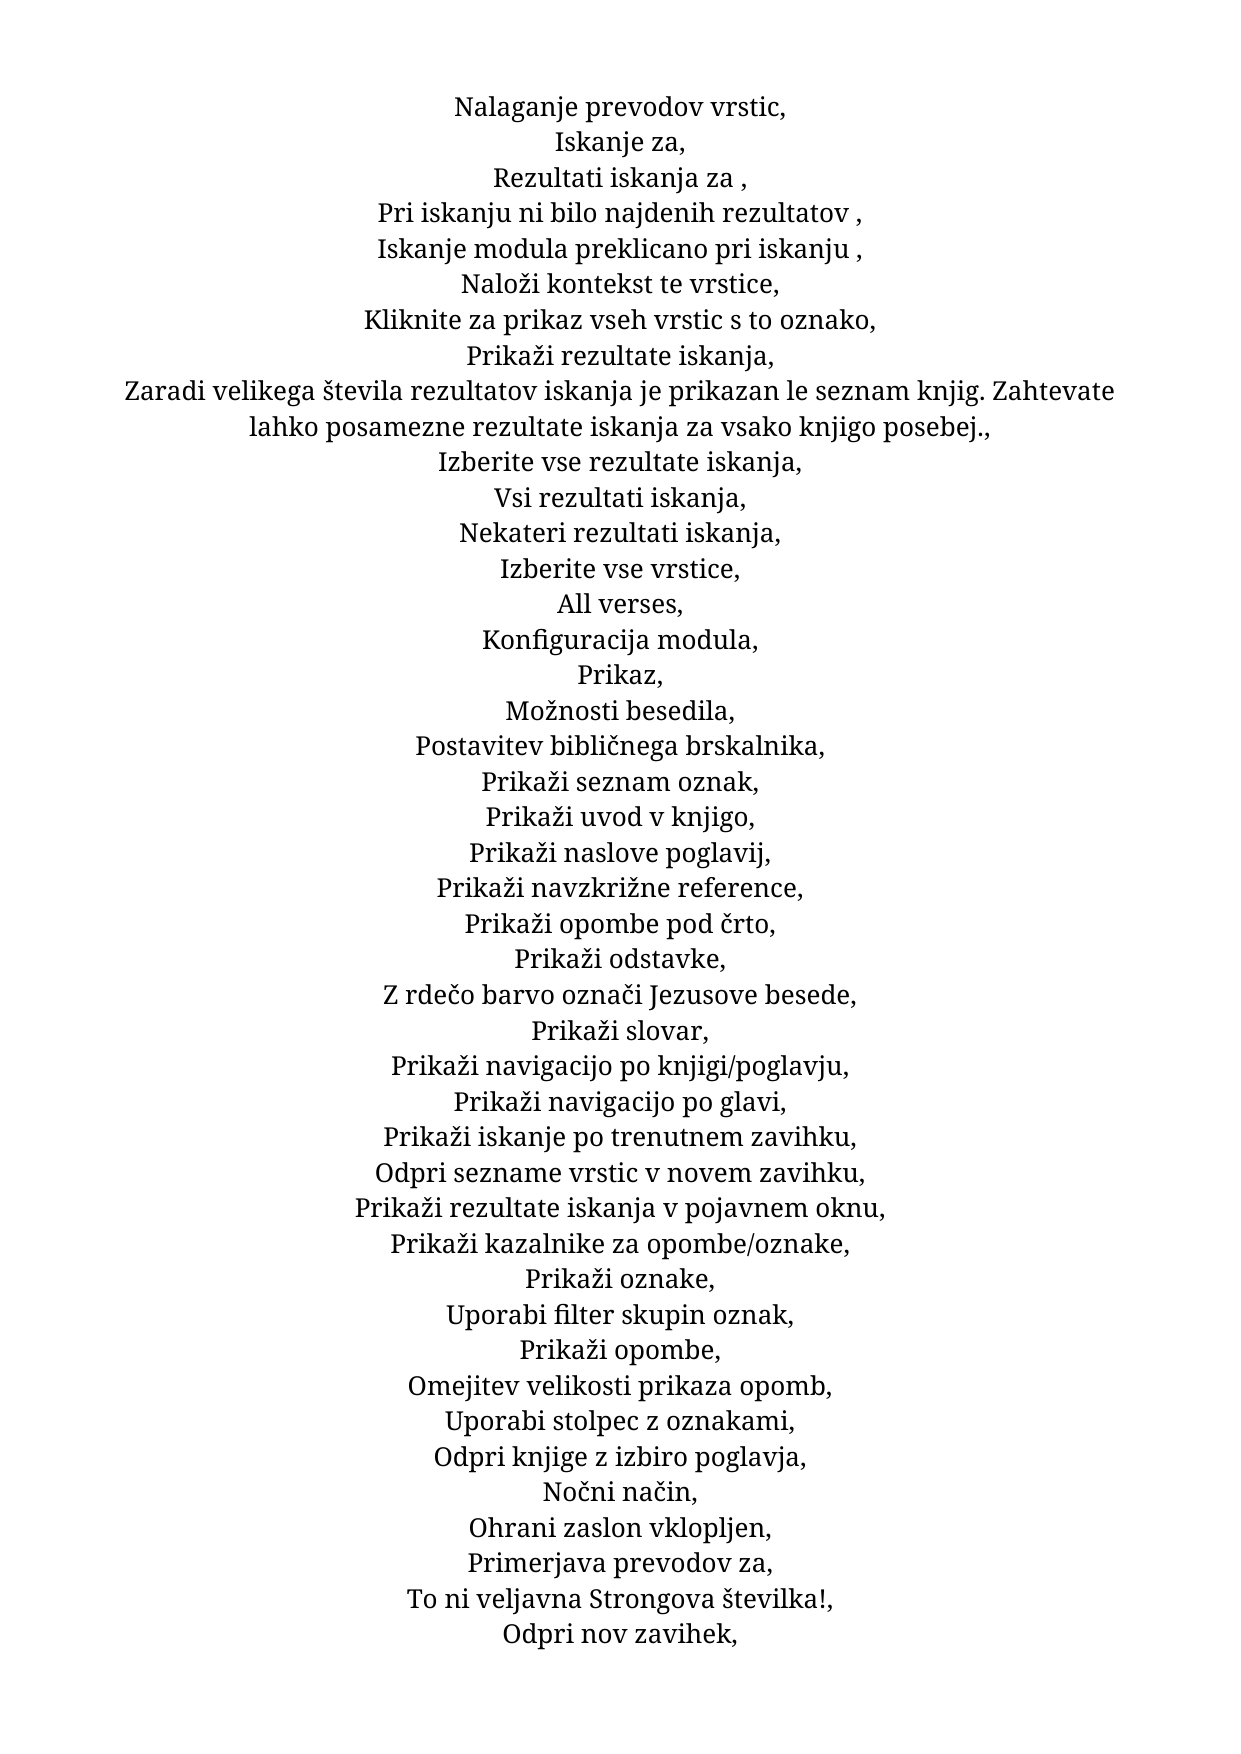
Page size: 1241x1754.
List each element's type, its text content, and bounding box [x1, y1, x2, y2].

text Nalaganje prevodov vrstic, [118, 88, 1122, 124]
text Kliknite za prikaz vseh vrstic s to oznako, [118, 302, 1122, 337]
text Prikaži navzkrižne reference, [118, 870, 1122, 906]
text All verses, [118, 586, 1122, 621]
text Primerjava prevodov za, [118, 1545, 1122, 1580]
text Zaradi velikega števila rezultatov iskanja je prikazan le seznam knjig. Zahtevate lahko posamezne rezultate iskanja za vsako knjigo posebej., [118, 373, 1122, 444]
text Iskanje za, [118, 124, 1122, 159]
text Vsi rezultati iskanja, [118, 479, 1122, 515]
text Prikaži iskanje po trenutnem zavihku, [118, 1119, 1122, 1154]
text Odpri nov zavihek, [118, 1616, 1122, 1651]
text Uporabi stolpec z oznakami, [118, 1403, 1122, 1438]
text Omejitev velikosti prikaza opomb, [118, 1367, 1122, 1403]
text Prikaži seznam oznak, [118, 763, 1122, 799]
text Prikaži opombe pod črto, [118, 906, 1122, 941]
text Ohrani zaslon vklopljen, [118, 1509, 1122, 1545]
text Izberite vse vrstice, [118, 550, 1122, 586]
text Rezultati iskanja za , [118, 159, 1122, 195]
text Prikaži rezultate iskanja v pojavnem oknu, [118, 1190, 1122, 1225]
text Prikaži oznake, [118, 1261, 1122, 1296]
text Prikaži opombe, [118, 1332, 1122, 1367]
text Prikaži rezultate iskanja, [118, 337, 1122, 373]
text Uporabi filter skupin oznak, [118, 1296, 1122, 1332]
text Izberite vse rezultate iskanja, [118, 444, 1122, 479]
text To ni veljavna Strongova številka!, [118, 1580, 1122, 1616]
text Odpri knjige z izbiro poglavja, [118, 1438, 1122, 1474]
text Prikaži navigacijo po knjigi/poglavju, [118, 1048, 1122, 1083]
text Pri iskanju ni bilo najdenih rezultatov , [118, 195, 1122, 231]
text Prikaži kazalnike za opombe/oznake, [118, 1225, 1122, 1261]
text Iskanje modula preklicano pri iskanju , [118, 231, 1122, 266]
text Prikaži naslove poglavij, [118, 834, 1122, 870]
text Postavitev bibličnega brskalnika, [118, 728, 1122, 763]
text Prikaži navigacijo po glavi, [118, 1083, 1122, 1119]
text Možnosti besedila, [118, 692, 1122, 728]
text Prikaži slovar, [118, 1012, 1122, 1048]
text Prikaz, [118, 657, 1122, 692]
text Prikaži uvod v knjigo, [118, 799, 1122, 834]
text Prikaži odstavke, [118, 941, 1122, 977]
text Z rdečo barvo označi Jezusove besede, [118, 977, 1122, 1012]
text Naloži kontekst te vrstice, [118, 266, 1122, 302]
text Odpri sezname vrstic v novem zavihku, [118, 1154, 1122, 1190]
text Nekateri rezultati iskanja, [118, 515, 1122, 550]
text Nočni način, [118, 1474, 1122, 1509]
text Konfiguracija modula, [118, 621, 1122, 657]
